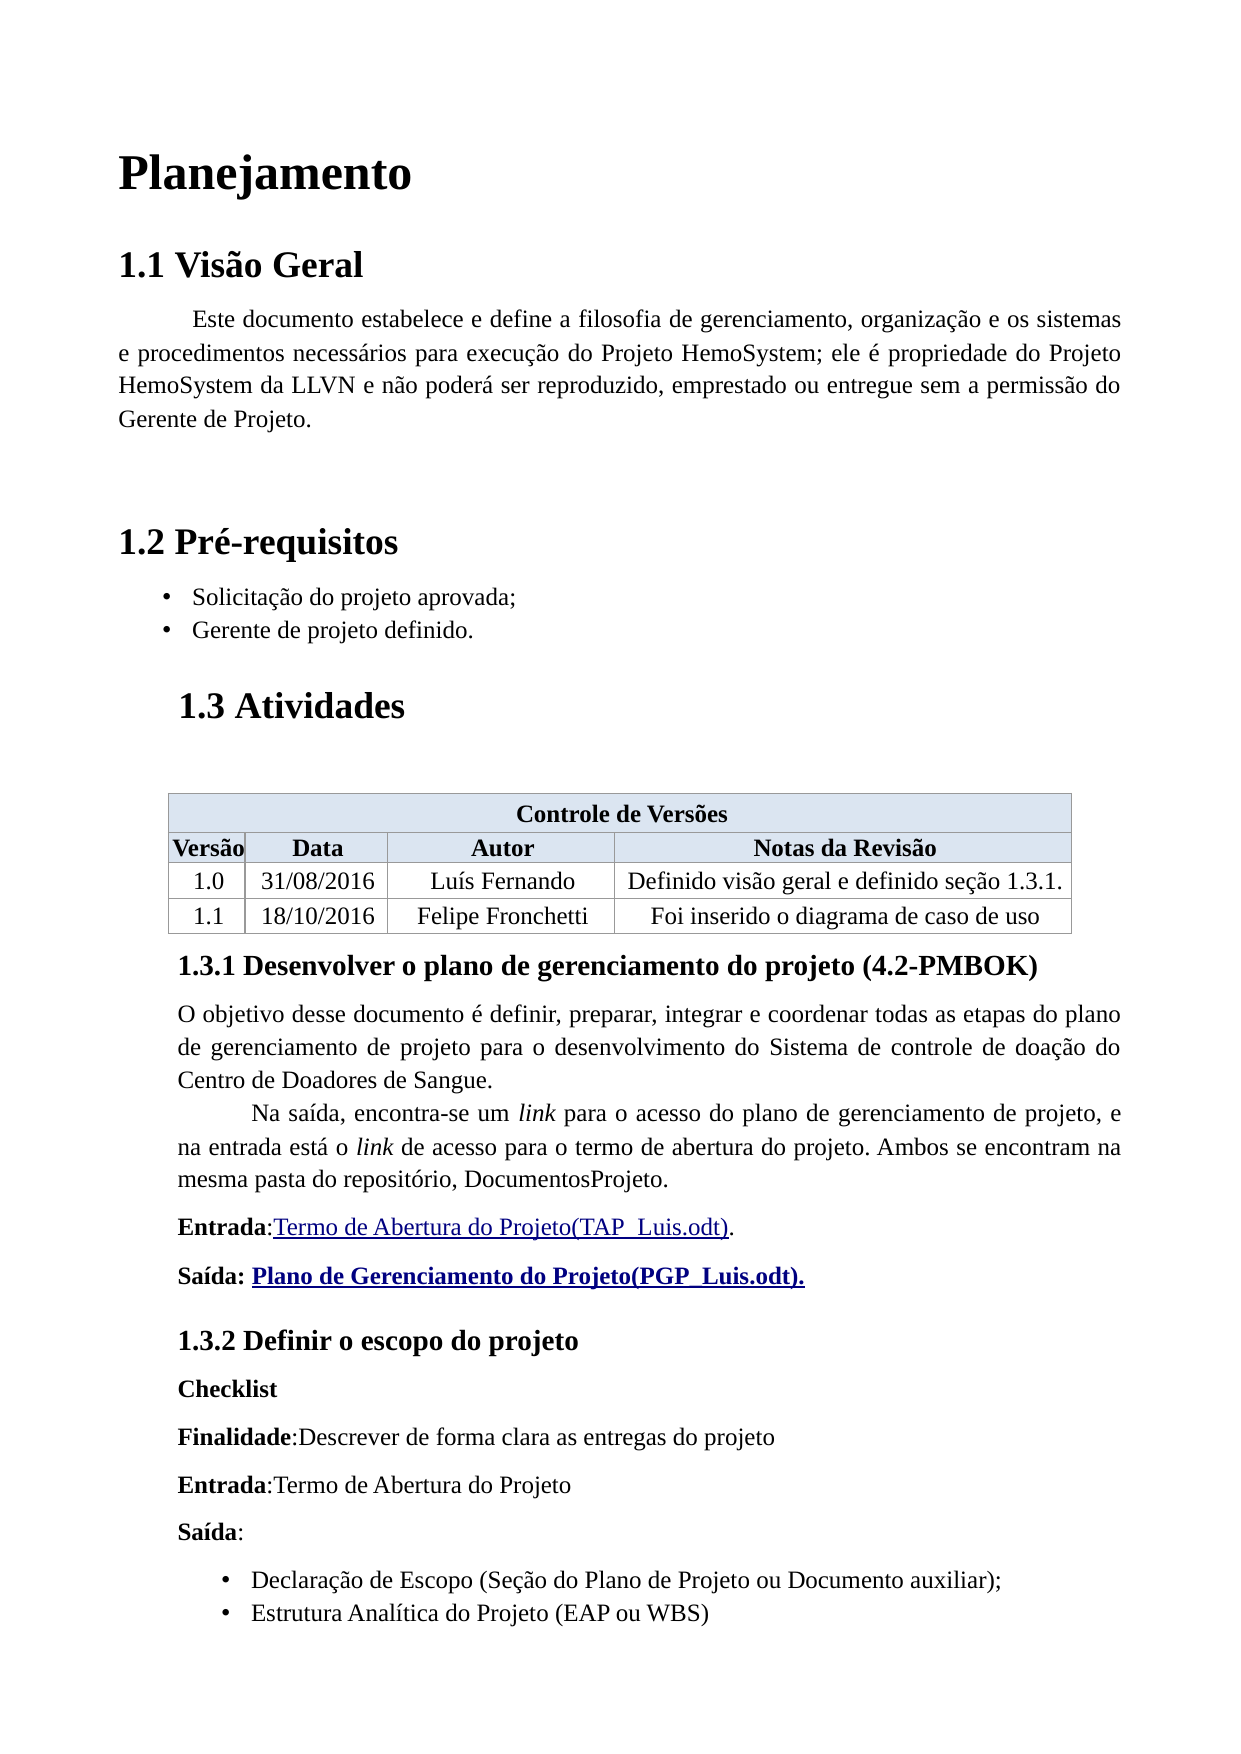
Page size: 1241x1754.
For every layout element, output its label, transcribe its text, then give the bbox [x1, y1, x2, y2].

table_cell Versão [169, 833, 244, 862]
table_cell 1.1 [169, 899, 244, 933]
text O objetivo desse documento é definir, preparar, integrar e coordenar todas as etapas do plano de gerenciamento de projeto para o desenvolvimento do Sistema de controle de doação do Centro de Doadores de Sangue. [177, 999, 1122, 1094]
table_cell Felipe Fronchetti [388, 899, 614, 933]
list Estrutura Analítica do Projeto (EAP ou WBS) [221, 1598, 1122, 1627]
table_cell Autor [388, 833, 614, 862]
table_cell Data [246, 833, 387, 862]
list Solicitação do projeto aprovada; [162, 582, 1122, 611]
table_cell Definido visão geral e definido seção 1.3.1. [615, 863, 1071, 897]
table_cell 1.0 [169, 863, 244, 897]
table_cell 31/08/2016 [246, 863, 387, 897]
subtitle 1.1 Visão Geral [118, 242, 1122, 286]
text Na saída, encontra-se um link para o acesso do plano de gerenciamento de projeto, e na entrada está o link de acesso para o termo de abertura do projeto. Ambos se encontram na mesma pasta do repositório, DocumentosProjeto. [177, 1098, 1122, 1193]
table_cell Luís Fernando [388, 863, 614, 897]
subtitle 1.3.2 Definir o escopo do projeto [177, 1323, 1122, 1357]
text Finalidade:Descrever de forma clara as entregas do projeto [177, 1422, 1122, 1451]
list Declaração de Escopo (Seção do Plano de Projeto ou Documento auxiliar); [221, 1565, 1122, 1594]
list Gerente de projeto definido. [162, 615, 1122, 643]
text Este documento estabelece e define a filosofia de gerenciamento, organização e os sistemas e procedimentos necessários para execução do Projeto HemoSystem; ele é propriedade do Projeto HemoSystem da LLVN e não poderá ser reproduzido, emprestado ou entregue sem a permissão do Gerente de Projeto. [118, 304, 1122, 432]
subtitle 1.3.1 Desenvolver o plano de gerenciamento do projeto (4.2-PMBOK) [177, 948, 1122, 982]
text Checklist [177, 1374, 1122, 1403]
table_cell 18/10/2016 [246, 899, 387, 933]
subtitle 1.2 Pré-requisitos [118, 520, 1122, 563]
text Entrada:Termo de Abertura do Projeto [177, 1470, 1122, 1498]
text Entrada:Termo de Abertura do Projeto(TAP_Luis.odt). [177, 1212, 1122, 1241]
text Saída: [177, 1517, 1122, 1546]
text Saída: Plano de Gerenciamento do Projeto(PGP_Luis.odt). [177, 1261, 1122, 1290]
subtitle 1.3 Atividades [118, 683, 1122, 726]
table_cell Foi inserido o diagrama de caso de uso [615, 899, 1071, 933]
subtitle Planejamento [118, 143, 1122, 201]
table_header Controle de Versões [169, 794, 1071, 832]
table_cell Notas da Revisão [615, 833, 1071, 862]
